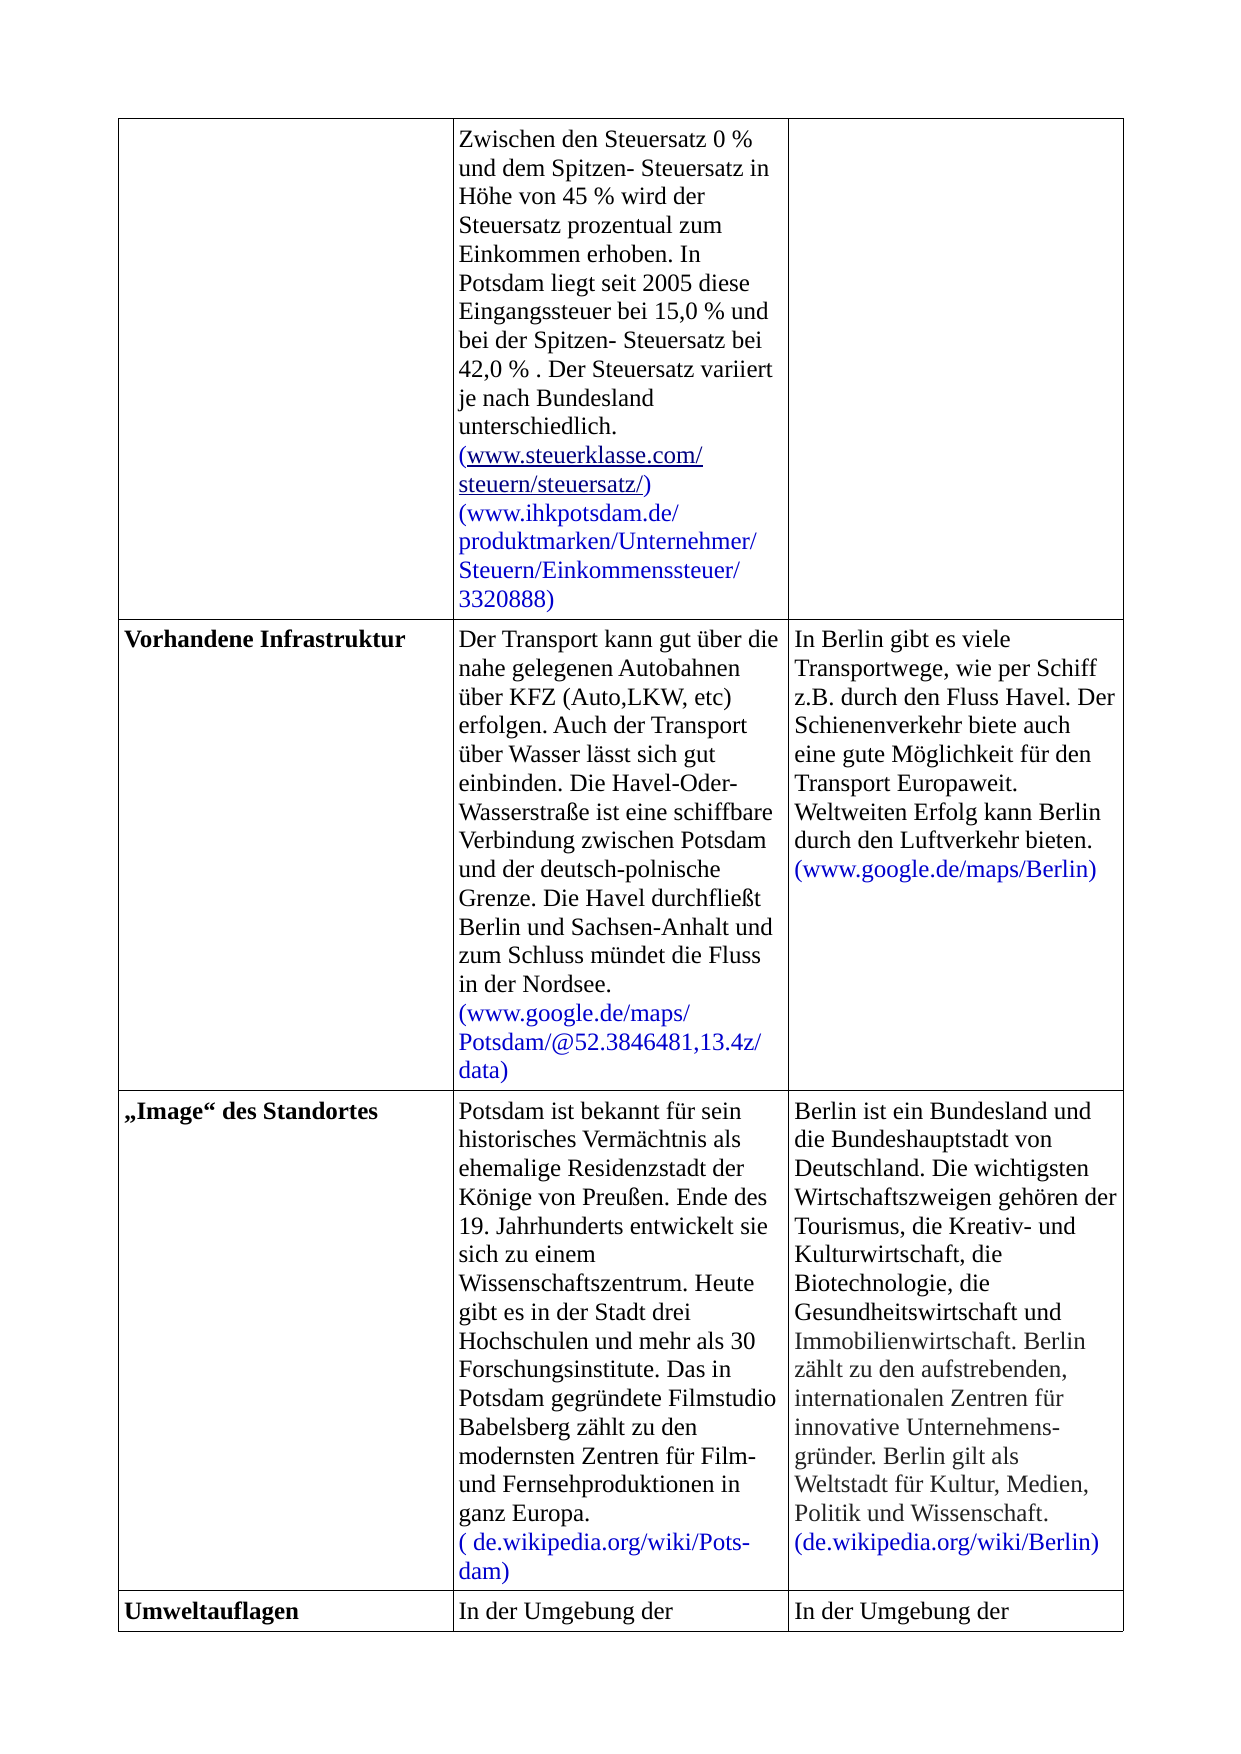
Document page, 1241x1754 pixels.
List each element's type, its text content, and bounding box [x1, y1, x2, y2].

table_cell In der Umgebung der [454, 1591, 788, 1631]
table_cell [119, 119, 453, 618]
table_cell „Image“ des Standortes [119, 1091, 453, 1590]
table_cell Vorhandene Infrastruktur [119, 620, 453, 1090]
table_cell In der Umgebung der [789, 1591, 1123, 1631]
table_cell In Berlin gibt es viele Transportwege, wie per Schiff z.B. durch den Fluss Havel. Der Schienenverkehr biete auch eine gute Möglichkeit für den Transport Europaweit. Weltweiten Erfolg kann Berlin durch den Luftverkehr bieten. (www.google.de/maps/Berlin) [789, 620, 1123, 1090]
table_cell Der Transport kann gut über die nahe gelegenen Autobahnen über KFZ (Auto,LKW, etc) erfolgen. Auch der Transport über Wasser lässt sich gut einbinden. Die Havel-Oder-Wasserstraße ist eine schiffbare Verbindung zwischen Potsdam und der deutsch-polnische Grenze. Die Havel durchfließt Berlin und Sachsen-Anhalt und zum Schluss mündet die Fluss in der Nordsee. (www.google.de/maps/Potsdam/@52.3846481,13.4z/data) [454, 620, 788, 1090]
table_cell Zwischen den Steuersatz 0 % und dem Spitzen- Steuersatz in Höhe von 45 % wird der Steuersatz prozentual zum Einkommen erhoben. In Potsdam liegt seit 2005 diese Eingangssteuer bei 15,0 % und bei der Spitzen- Steuersatz bei 42,0 % . Der Steuersatz variiert je nach Bundesland unterschiedlich. (www.steuerklasse.com/steuern/steuersatz/) (www.ihkpotsdam.de/produktmarken/Unternehmer/Steuern/Einkommenssteuer/3320888) [454, 119, 788, 618]
table_cell Umweltauflagen [119, 1591, 453, 1631]
table_cell Berlin ist ein Bundesland und die Bundeshauptstadt von Deutschland. Die wichtigsten Wirtschaftszweigen gehören der Tourismus, die Kreativ- und Kulturwirtschaft, die Biotechnologie, die Gesundheitswirtschaft und Immobilienwirtschaft. Berlin zählt zu den aufstrebenden, internationalen Zentren für innovative Unternehmens- gründer. Berlin gilt als Weltstadt für Kultur, Medien, Politik und Wissenschaft. (de.wikipedia.org/wiki/Berlin) [789, 1091, 1123, 1590]
table_cell Potsdam ist bekannt für sein historisches Vermächtnis als ehemalige Residenzstadt der Könige von Preußen. Ende des 19. Jahrhunderts entwickelt sie sich zu einem Wissenschaftszentrum. Heute gibt es in der Stadt drei Hochschulen und mehr als 30 Forschungsinstitute. Das in Potsdam gegründete Filmstudio Babelsberg zählt zu den modernsten Zentren für Film- und Fernsehproduktionen in ganz Europa. ( de.wikipedia.org/wiki/Pots- dam) [454, 1091, 788, 1590]
table_cell [789, 119, 1123, 618]
